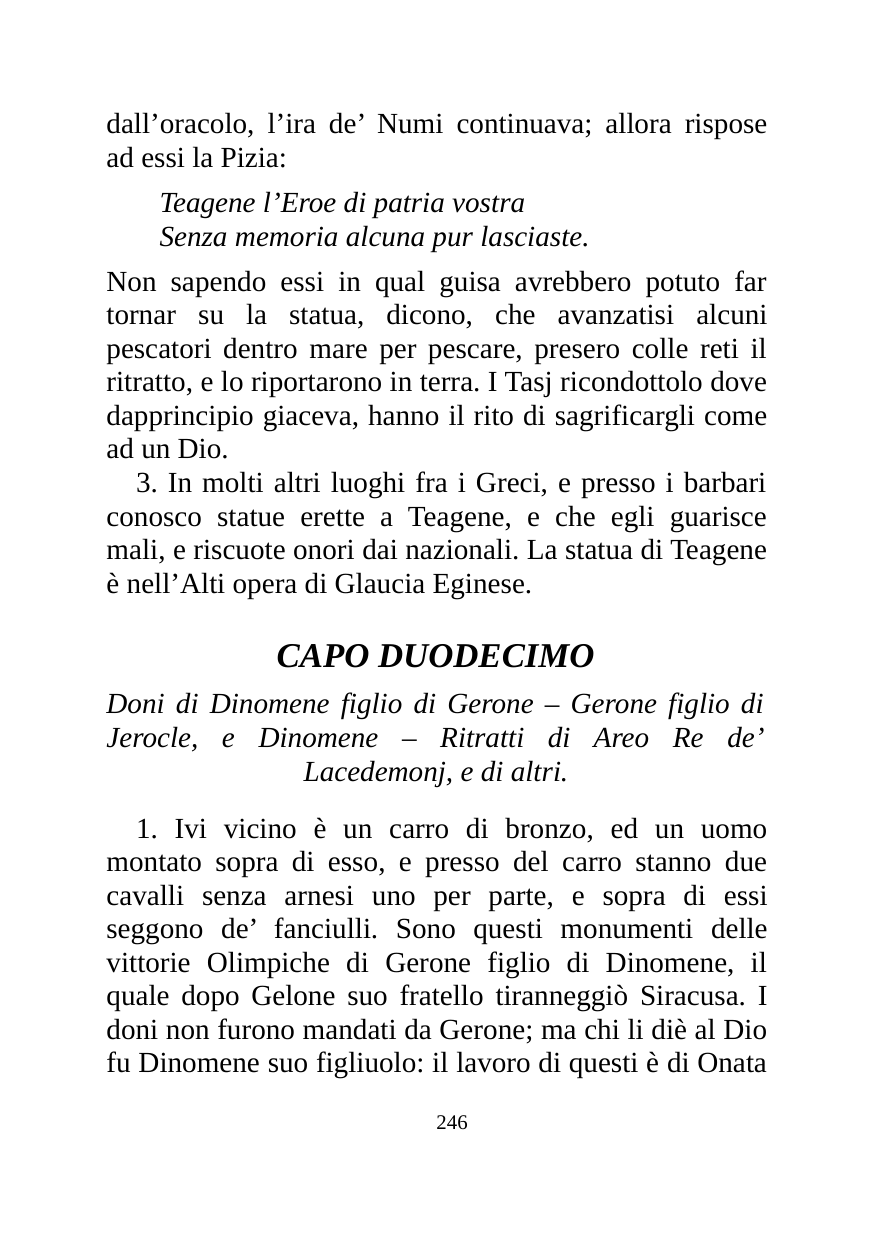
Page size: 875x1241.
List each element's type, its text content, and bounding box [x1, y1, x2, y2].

text Doni di Dinomene figlio di Gerone – Gerone figlio di Jerocle, e Dinomene – Ritratti di Areo Re de’ Lacedemonj, e di altri. [106, 687, 768, 787]
text 3. In molti altri luoghi fra i Greci, e presso i barbari conosco statue erette a Teagene, e che egli guarisce mali, e riscuote onori dai nazionali. La statua di Teagene è nell’Alti opera di Glaucia Eginese. [106, 465, 768, 599]
text Non sapendo essi in qual guisa avrebbero potuto far tornar su la statua, dicono, che avanzatisi alcuni pescatori dentro mare per pescare, presero colle reti il ritratto, e lo riportarono in terra. I Tasj ricondottolo dove dapprincipio giaceva, hanno il rito di sagrificargli come ad un Dio. [106, 264, 768, 465]
text dall’oracolo, l’ira de’ Numi continuava; allora rispose ad essi la Pizia: [106, 106, 768, 173]
text Teagene l’Eroe di patria vostra Senza memoria alcuna pur lasciaste. [159, 185, 768, 252]
subtitle CAPO DUODECIMO [106, 635, 768, 675]
text 1. Ivi vicino è un carro di bronzo, ed un uomo montato sopra di esso, e presso del carro stanno due cavalli senza arnesi uno per parte, e sopra di essi seggono de’ fanciulli. Sono questi monumenti delle vittorie Olimpiche di Gerone figlio di Dinomene, il quale dopo Gelone suo fratello tiranneggiò Siracusa. I doni non furono mandati da Gerone; ma chi li diè al Dio fu Dinomene suo figliuolo: il lavoro di questi è di Onata [106, 811, 768, 1079]
